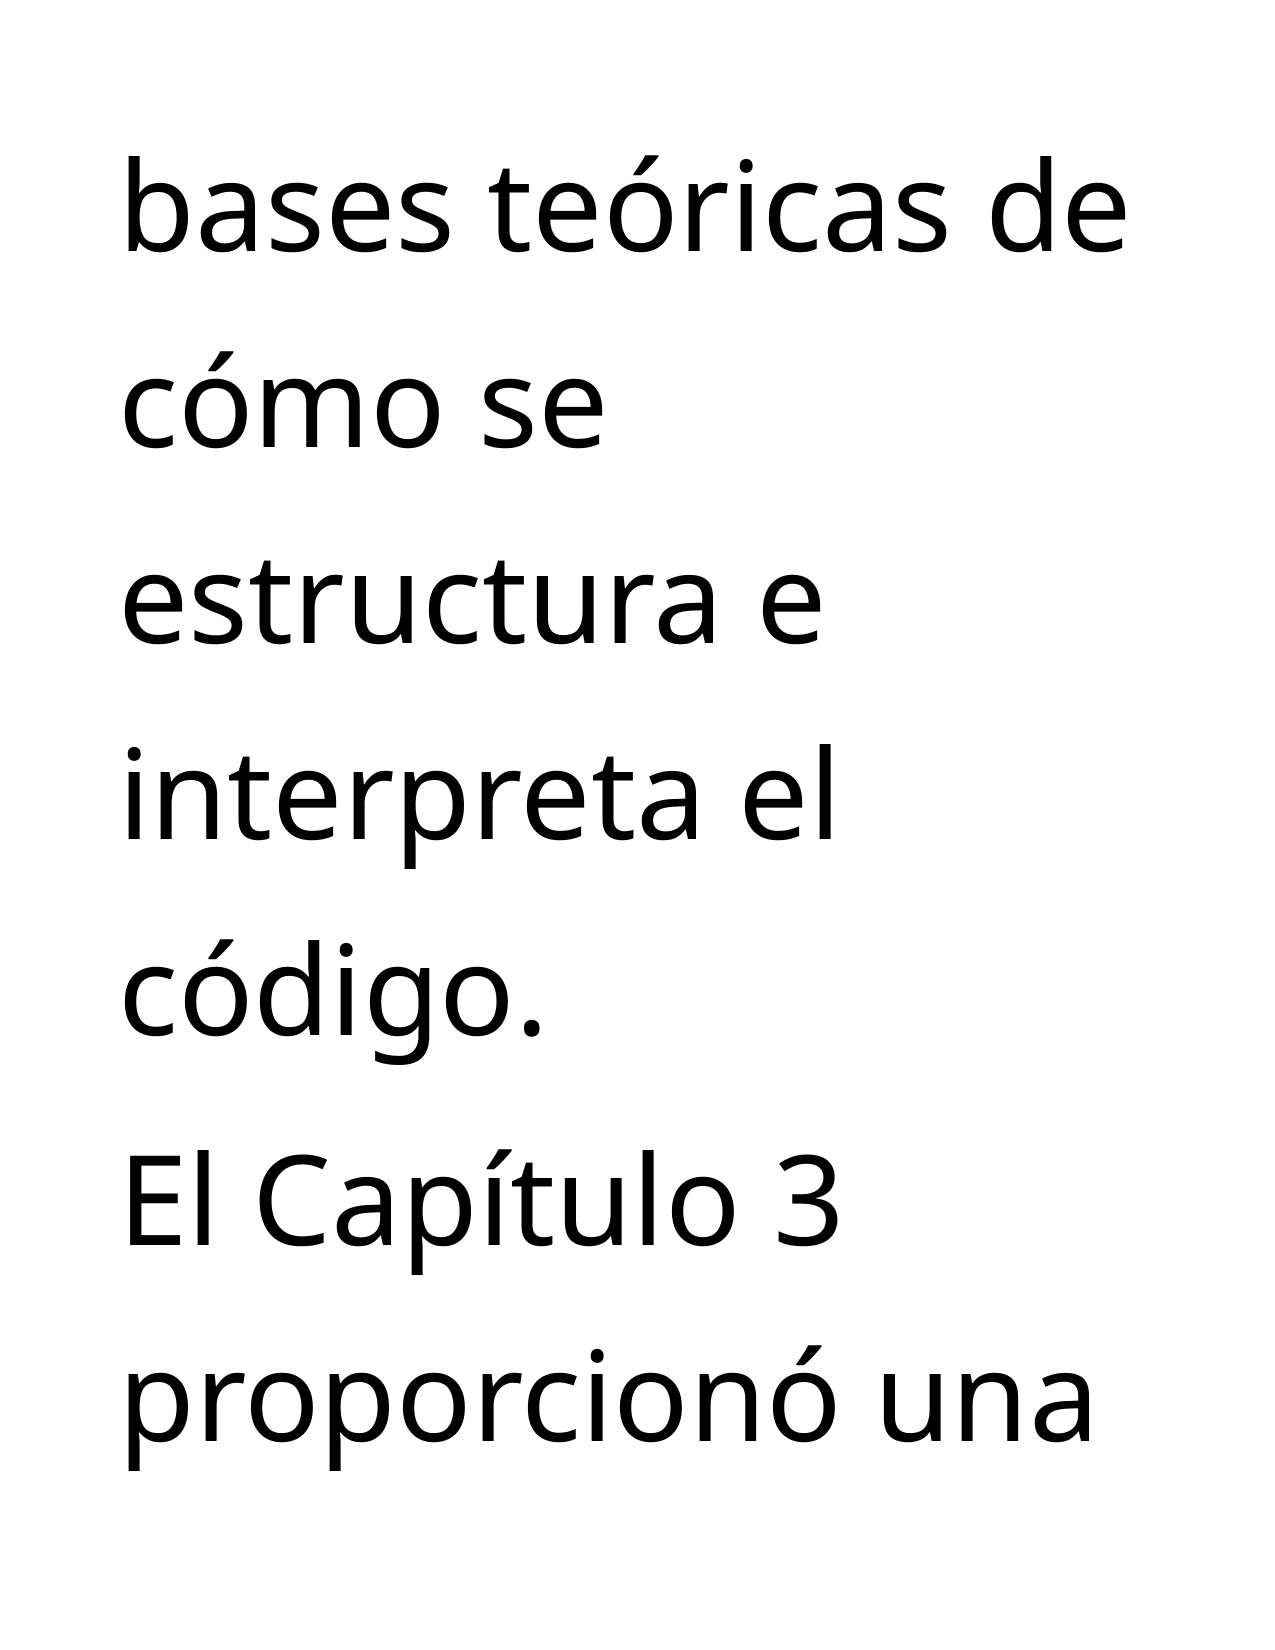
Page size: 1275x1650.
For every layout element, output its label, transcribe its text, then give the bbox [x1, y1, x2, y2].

text bases teóricas de cómo se estructura e interpreta el código. [118, 118, 1157, 1072]
text El Capítulo 3 proporcionó una [118, 1112, 1157, 1478]
